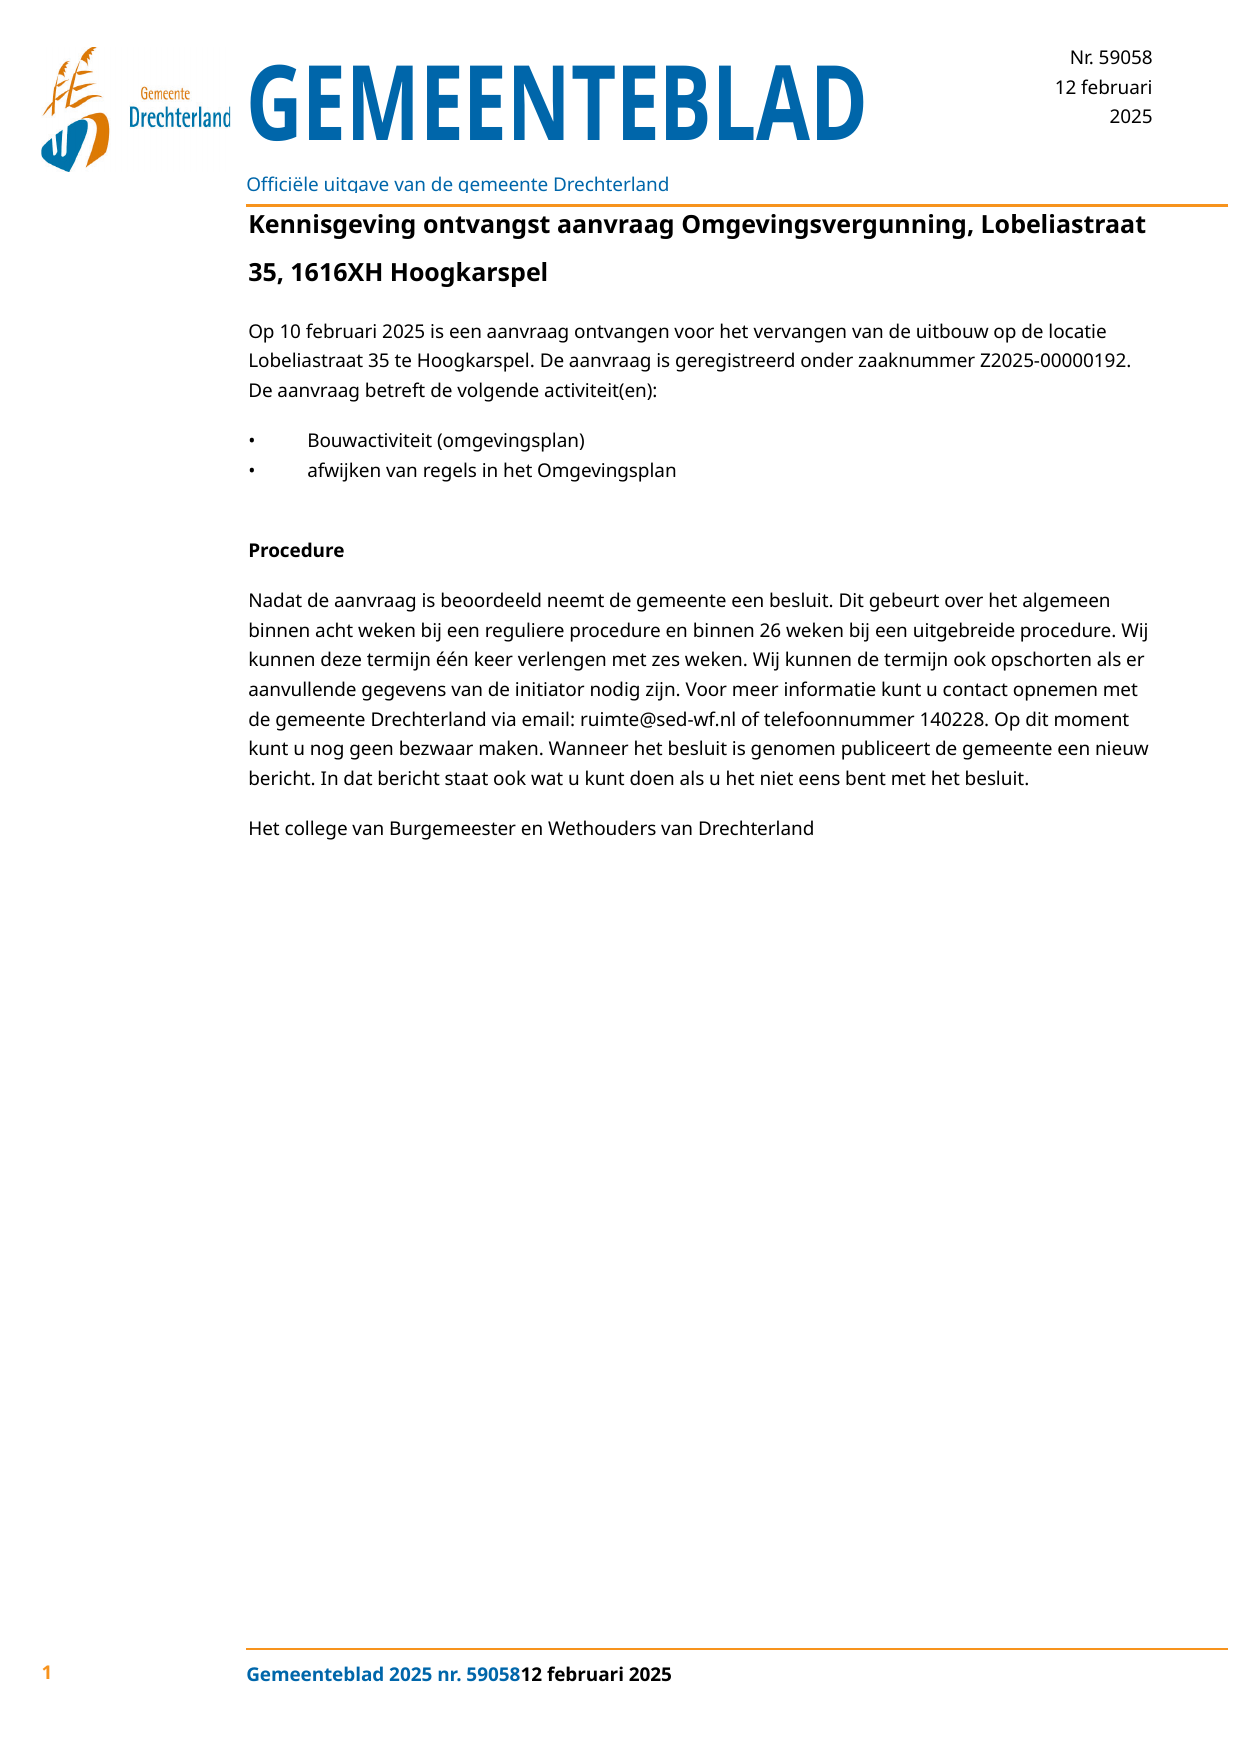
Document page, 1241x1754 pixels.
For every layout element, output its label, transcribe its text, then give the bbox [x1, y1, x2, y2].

text Nadat de aanvraag is beoordeeld neemt de gemeente een besluit. Dit gebeurt over het algemeen binnen acht weken bij een reguliere procedure en binnen 26 weken bij een uitgebreide procedure. Wij kunnen deze termijn één keer verlengen met zes weken. Wij kunnen de termijn ook opschorten als er aanvullende gegevens van de initiator nodig zijn. Voor meer informatie kunt u contact opnemen met de gemeente Drechterland via email: ruimte@sed-wf.nl of telefoonnummer 140228. Op dit moment kunt u nog geen bezwaar maken. Wanneer het besluit is genomen publiceert de gemeente een nieuw bericht. In dat bericht staat ook wat u kunt doen als u het niet eens bent met het besluit. [248, 587, 1152, 791]
text Procedure [248, 537, 1152, 563]
text Kennisgeving ontvangst aanvraag Omgevingsvergunning, Lobeliastraat 35, 1616XH Hoogkarspel [248, 207, 1152, 288]
picture [41, 47, 231, 172]
text Op 10 februari 2025 is een aanvraag ontvangen voor het vervangen van de uitbouw op de locatie Lobeliastraat 35 te Hoogkarspel. De aanvraag is geregistreerd onder zaaknummer Z2025-00000192. De aanvraag betreft de volgende activiteit(en): [248, 318, 1152, 403]
picture [41, 158, 64, 172]
list afwijken van regels in het Omgevingsplan [248, 457, 1152, 483]
list Bouwactiviteit (omgevingsplan) [248, 427, 1152, 453]
text Het college van Burgemeester en Wethouders van Drechterland [248, 815, 1152, 841]
picture [226, 115, 231, 124]
